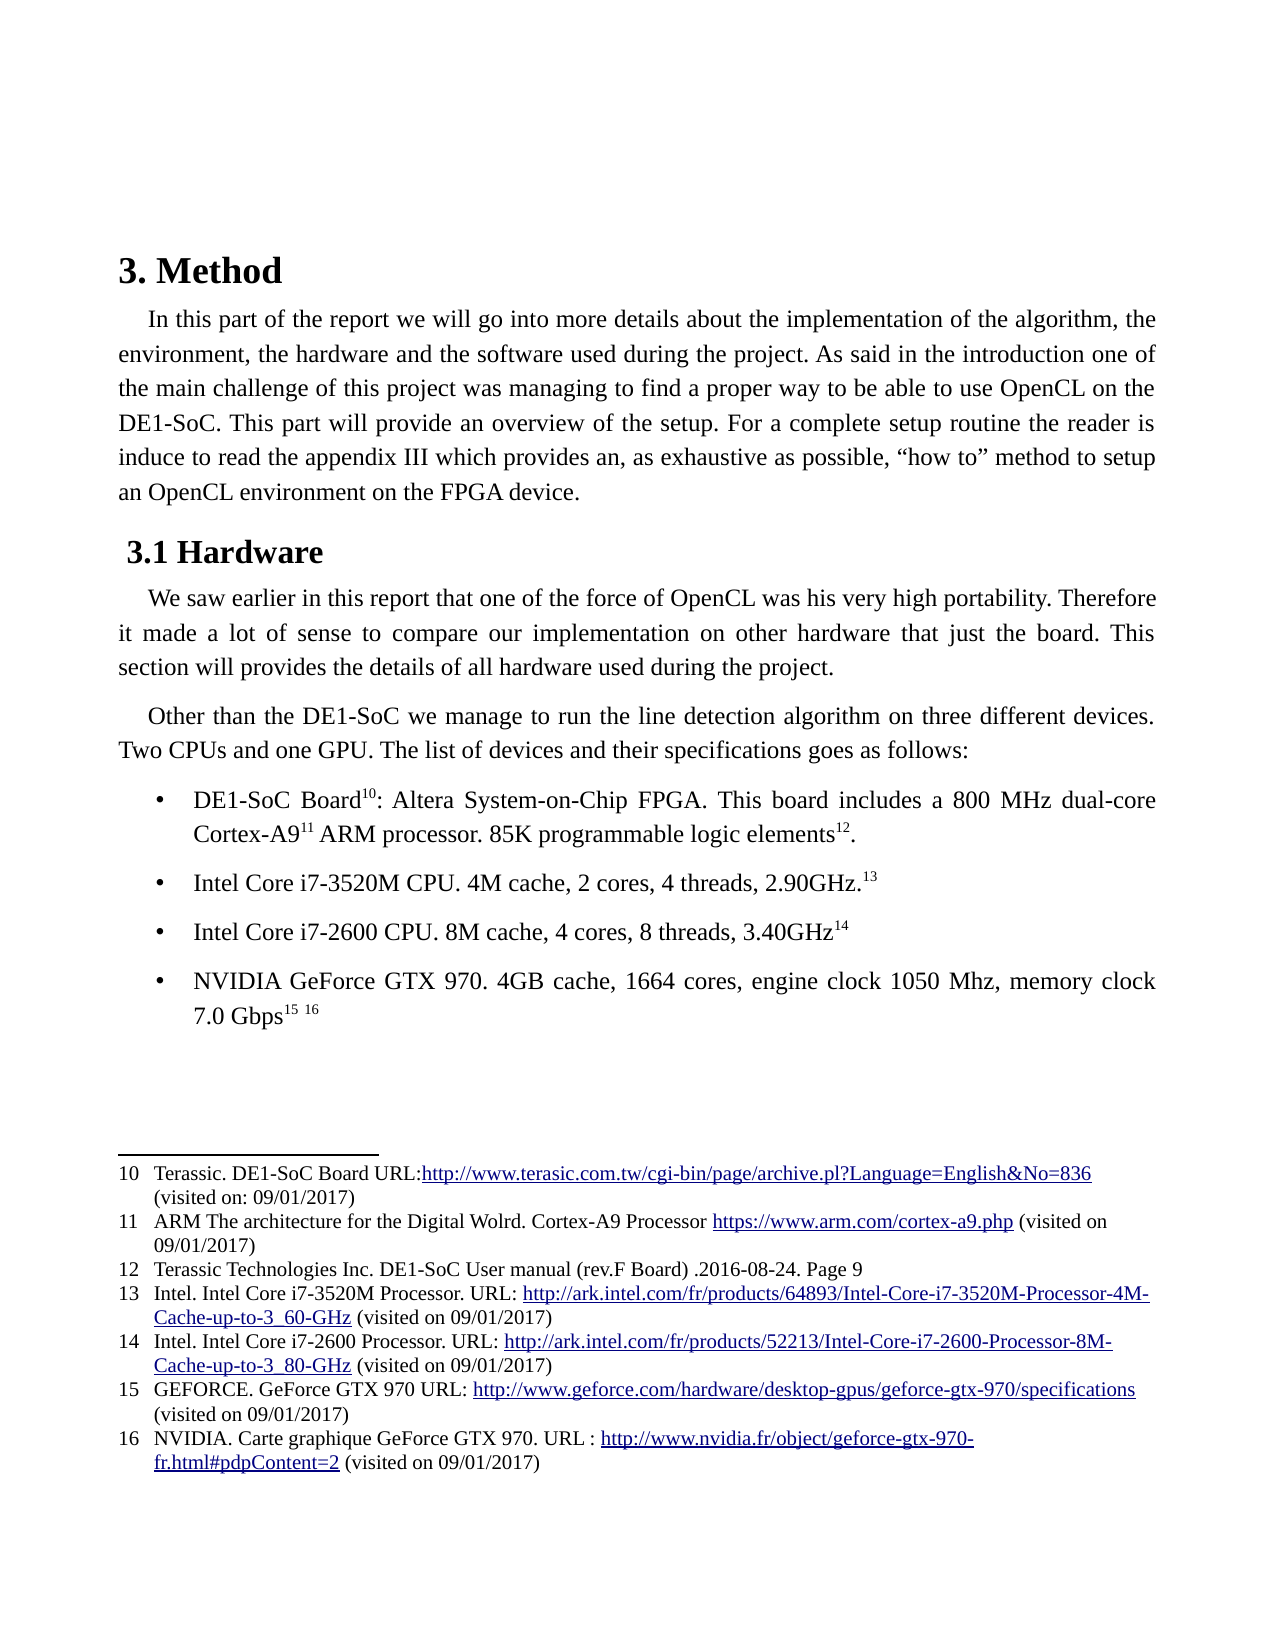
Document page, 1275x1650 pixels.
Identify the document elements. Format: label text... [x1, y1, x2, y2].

list Terassic Technologies Inc. DE1-SoC User manual (rev.F Board) .2016-08-24. Page 9 [118, 1257, 1157, 1281]
list DE1-SoC Board: Altera System-on-Chip FPGA. This board includes a 800 MHz dual-core Cortex-A9 ARM processor. 85K programmable logic elements. [156, 785, 1157, 848]
list NVIDIA GeForce GTX 970. 4GB cache, 1664 cores, engine clock 1050 Mhz, memory clock 7.0 Gbps [156, 966, 1157, 1029]
list ARM The architecture for the Digital Wolrd. Cortex-A9 Processor https://www.arm.com/cortex-a9.php (visited on 09/01/2017) [118, 1209, 1157, 1257]
text We saw earlier in this report that one of the force of OpenCL was his very high portability. Therefore it made a lot of sense to compare our implementation on other hardware that just the board. This section will provides the details of all hardware used during the project. [118, 583, 1157, 681]
list Intel. Intel Core i7-2600 Processor. URL: http://ark.intel.com/fr/products/52213/Intel-Core-i7-2600-Processor-8M-Cache-up-to-3_80-GHz (visited on 09/01/2017) [118, 1329, 1157, 1377]
list Intel. Intel Core i7-3520M Processor. URL: http://ark.intel.com/fr/products/64893/Intel-Core-i7-3520M-Processor-4M-Cache-up-to-3_60-GHz (visited on 09/01/2017) [118, 1281, 1157, 1329]
subtitle 3. Method [118, 248, 1157, 292]
text Other than the DE1-SoC we manage to run the line detection algorithm on three different devices. Two CPUs and one GPU. The list of devices and their specifications goes as follows: [118, 701, 1157, 764]
text In this part of the report we will go into more details about the implementation of the algorithm, the environment, the hardware and the software used during the project. As said in the introduction one of the main challenge of this project was managing to find a proper way to be able to use OpenCL on the DE1-SoC. This part will provide an overview of the setup. For a complete setup routine the reader is induce to read the appendix III which provides an, as exhaustive as possible, “how to” method to setup an OpenCL environment on the FPGA device. [118, 304, 1157, 505]
list Intel Core i7-3520M CPU. 4M cache, 2 cores, 4 threads, 2.90GHz. [156, 868, 1157, 897]
list Terassic. DE1-SoC Board URL:http://www.terasic.com.tw/cgi-bin/page/archive.pl?Language=English&No=836 (visited on: 09/01/2017) [118, 1161, 1157, 1209]
list NVIDIA. Carte graphique GeForce GTX 970. URL : http://www.nvidia.fr/object/geforce-gtx-970-fr.html#pdpContent=2 (visited on 09/01/2017) [118, 1426, 1157, 1474]
list GEFORCE. GeForce GTX 970 URL: http://www.geforce.com/hardware/desktop-gpus/geforce-gtx-970/specifications (visited on 09/01/2017) [118, 1377, 1157, 1426]
list Intel Core i7-2600 CPU. 8M cache, 4 cores, 8 threads, 3.40GHz [156, 917, 1157, 946]
subtitle 3.1 Hardware [118, 532, 1157, 571]
